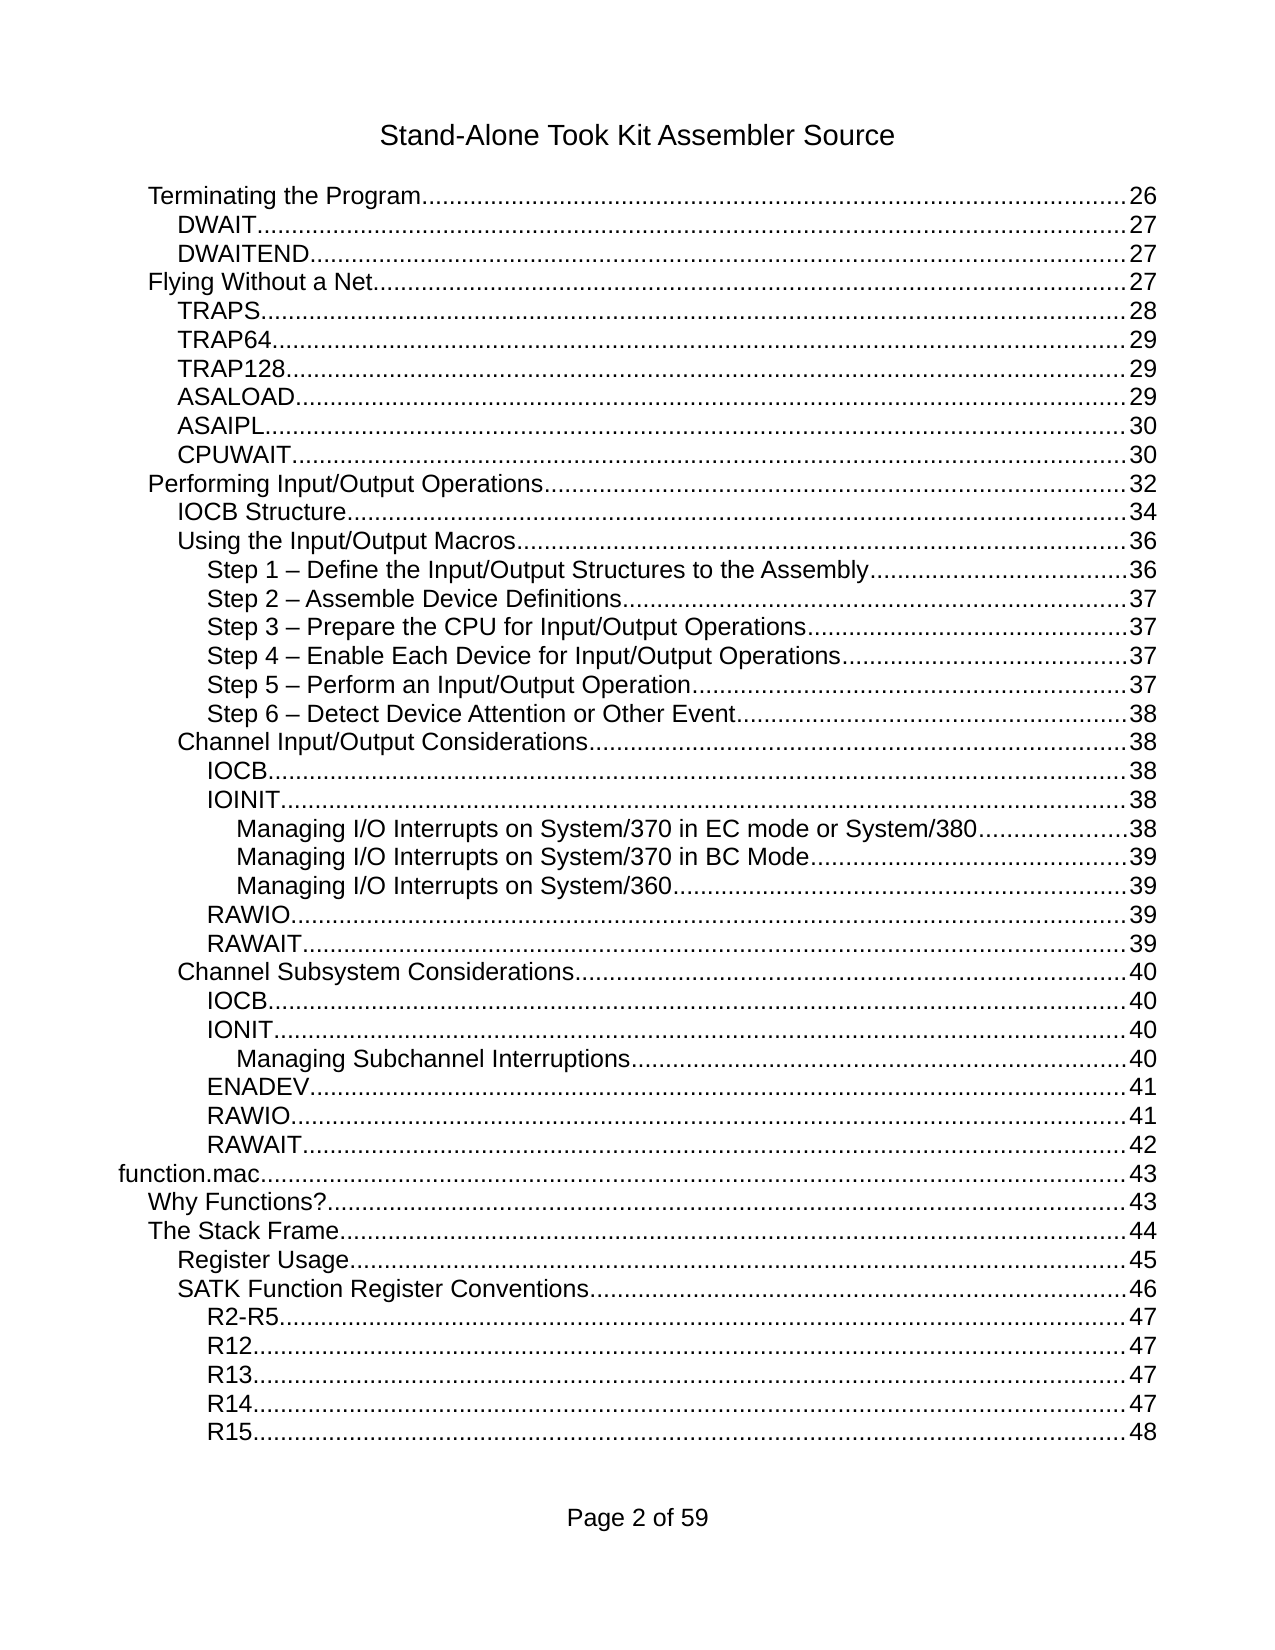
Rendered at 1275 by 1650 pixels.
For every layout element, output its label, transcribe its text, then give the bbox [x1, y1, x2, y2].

text RAWIO 39 [207, 900, 1157, 929]
text TRAP128 29 [177, 354, 1157, 382]
text Managing I/O Interrupts on System/370 in BC Mode 39 [236, 842, 1157, 871]
text IOCB Structure 34 [177, 497, 1157, 526]
text Step 1 – Define the Input/Output Structures to the Assembly 36 [207, 555, 1157, 584]
text RAWIO 41 [207, 1101, 1157, 1130]
text SATK Function Register Conventions 46 [177, 1274, 1157, 1302]
text Step 4 – Enable Each Device for Input/Output Operations 37 [207, 641, 1157, 670]
text Step 5 – Perform an Input/Output Operation 37 [207, 670, 1157, 699]
text Performing Input/Output Operations 32 [148, 469, 1157, 497]
text R12 47 [207, 1331, 1157, 1360]
text R14 47 [207, 1389, 1157, 1417]
text TRAP64 29 [177, 325, 1157, 354]
text ENADEV 41 [207, 1072, 1157, 1101]
text function.mac 43 [118, 1159, 1157, 1187]
text CPUWAIT 30 [177, 440, 1157, 469]
text Managing Subchannel Interruptions 40 [236, 1044, 1157, 1072]
text R13 47 [207, 1360, 1157, 1389]
text ASALOAD 29 [177, 382, 1157, 411]
text The Stack Frame 44 [148, 1216, 1157, 1245]
text Flying Without a Net 27 [148, 267, 1157, 296]
text Managing I/O Interrupts on System/370 in EC mode or System/380 38 [236, 814, 1157, 842]
text Channel Input/Output Considerations 38 [177, 727, 1157, 756]
text IONIT 40 [207, 1015, 1157, 1044]
text Terminating the Program 26 [148, 181, 1157, 210]
text IOCB 40 [207, 986, 1157, 1015]
text Step 2 – Assemble Device Definitions 37 [207, 584, 1157, 612]
text Register Usage 45 [177, 1245, 1157, 1274]
text Step 6 – Detect Device Attention or Other Event 38 [207, 699, 1157, 727]
text ASAIPL 30 [177, 411, 1157, 440]
text DWAITEND 27 [177, 239, 1157, 267]
text Using the Input/Output Macros 36 [177, 526, 1157, 555]
text Channel Subsystem Considerations 40 [177, 957, 1157, 986]
text RAWAIT 39 [207, 929, 1157, 957]
text IOCB 38 [207, 756, 1157, 785]
text Step 3 – Prepare the CPU for Input/Output Operations 37 [207, 612, 1157, 641]
text TRAPS 28 [177, 296, 1157, 325]
text RAWAIT 42 [207, 1130, 1157, 1159]
text R2-R5 47 [207, 1302, 1157, 1331]
text DWAIT 27 [177, 210, 1157, 239]
text Why Functions? 43 [148, 1187, 1157, 1216]
text IOINIT 38 [207, 785, 1157, 814]
text R15 48 [207, 1417, 1157, 1446]
text Managing I/O Interrupts on System/360 39 [236, 871, 1157, 900]
